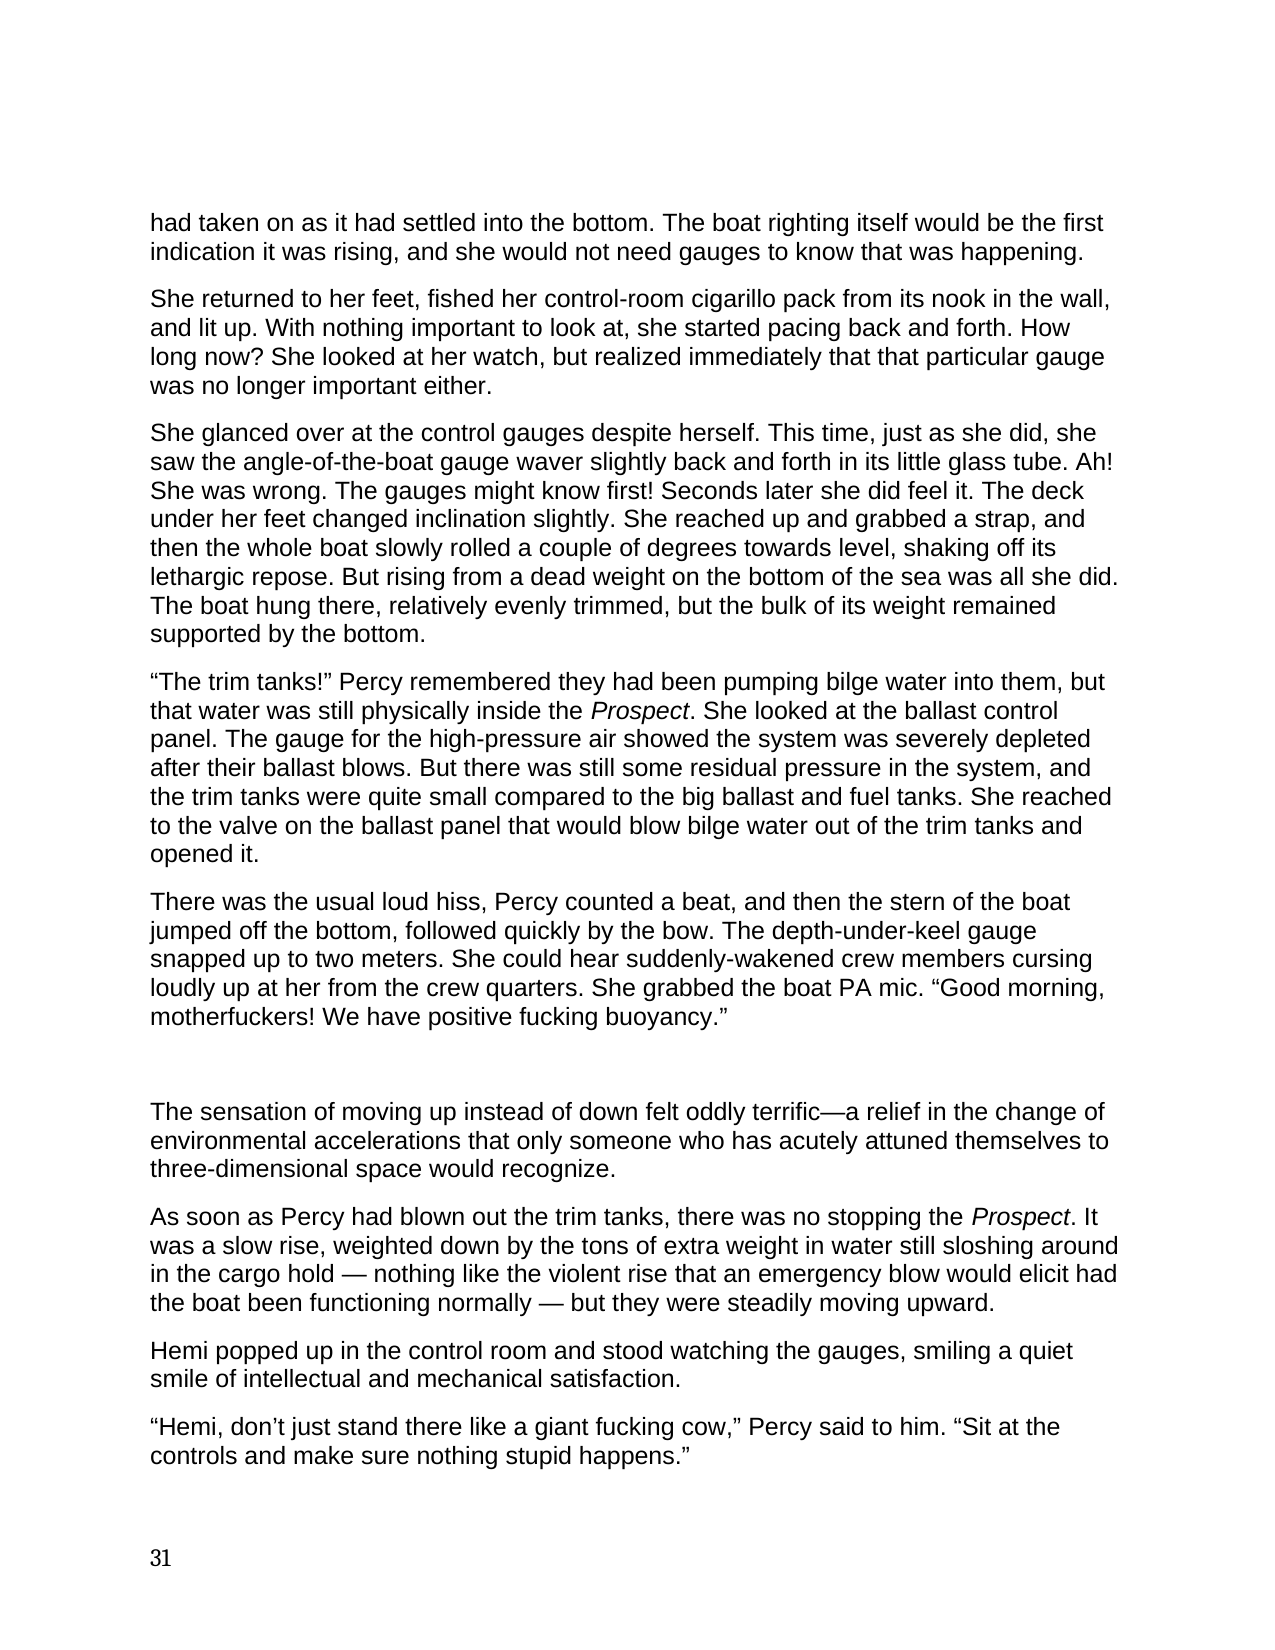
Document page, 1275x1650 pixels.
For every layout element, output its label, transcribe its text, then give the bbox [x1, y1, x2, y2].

text had taken on as it had settled into the bottom. The boat righting itself would be the first indication it was rising, and she would not need gauges to know that was happening. [150, 208, 1125, 266]
text There was the usual loud hiss, Percy counted a beat, and then the stern of the boat jumped off the bottom, followed quickly by the bow. The depth-under-keel gauge snapped up to two meters. She could hear suddenly-wakened crew members cursing loudly up at her from the crew quarters. She grabbed the boat PA mic. “Good morning, motherfuckers! We have positive fucking buoyancy.” [150, 887, 1125, 1031]
text She glanced over at the control gauges despite herself. This time, just as she did, she saw the angle-of-the-boat gauge waver slightly back and forth in its little glass tube. Ah! She was wrong. The gauges might know first! Seconds later she did feel it. The deck under her feet changed inclination slightly. She reached up and grabbed a strap, and then the whole boat slowly rolled a couple of degrees towards level, shaking off its lethargic repose. But rising from a dead weight on the bottom of the sea was all she did. The boat hung there, relatively evenly trimmed, but the bulk of its weight remained supported by the bottom. [150, 418, 1125, 648]
text The sensation of moving up instead of down felt oddly terrific—a relief in the change of environmental accelerations that only someone who has acutely attuned themselves to three-dimensional space would recognize. [150, 1097, 1125, 1183]
text As soon as Percy had blown out the trim tanks, there was no stopping the Prospect. It was a slow rise, weighted down by the tons of extra weight in water still sloshing around in the cargo hold — nothing like the violent rise that an emergency blow would elicit had the boat been functioning normally — but they were steadily moving upward. [150, 1202, 1125, 1317]
text “Hemi, don’t just stand there like a giant fucking cow,” Percy said to him. “Sit at the controls and make sure nothing stupid happens.” [150, 1412, 1125, 1469]
text She returned to her feet, fished her control-room cigarillo pack from its nook in the wall, and lit up. With nothing important to look at, she started pacing back and forth. How long now? She looked at her watch, but realized immediately that that particular gauge was no longer important either. [150, 284, 1125, 399]
text Hemi popped up in the control room and stood watching the gauges, smiling a quiet smile of intellectual and mechanical satisfaction. [150, 1336, 1125, 1393]
text “The trim tanks!” Percy remembered they had been pumping bilge water into them, but that water was still physically inside the Prospect. She looked at the ballast control panel. The gauge for the high-pressure air showed the system was severely depleted after their ballast blows. But there was still some residual pressure in the system, and the trim tanks were quite small compared to the big ballast and fuel tanks. She reached to the valve on the ballast panel that would blow bilge water out of the trim tanks and opened it. [150, 667, 1125, 868]
